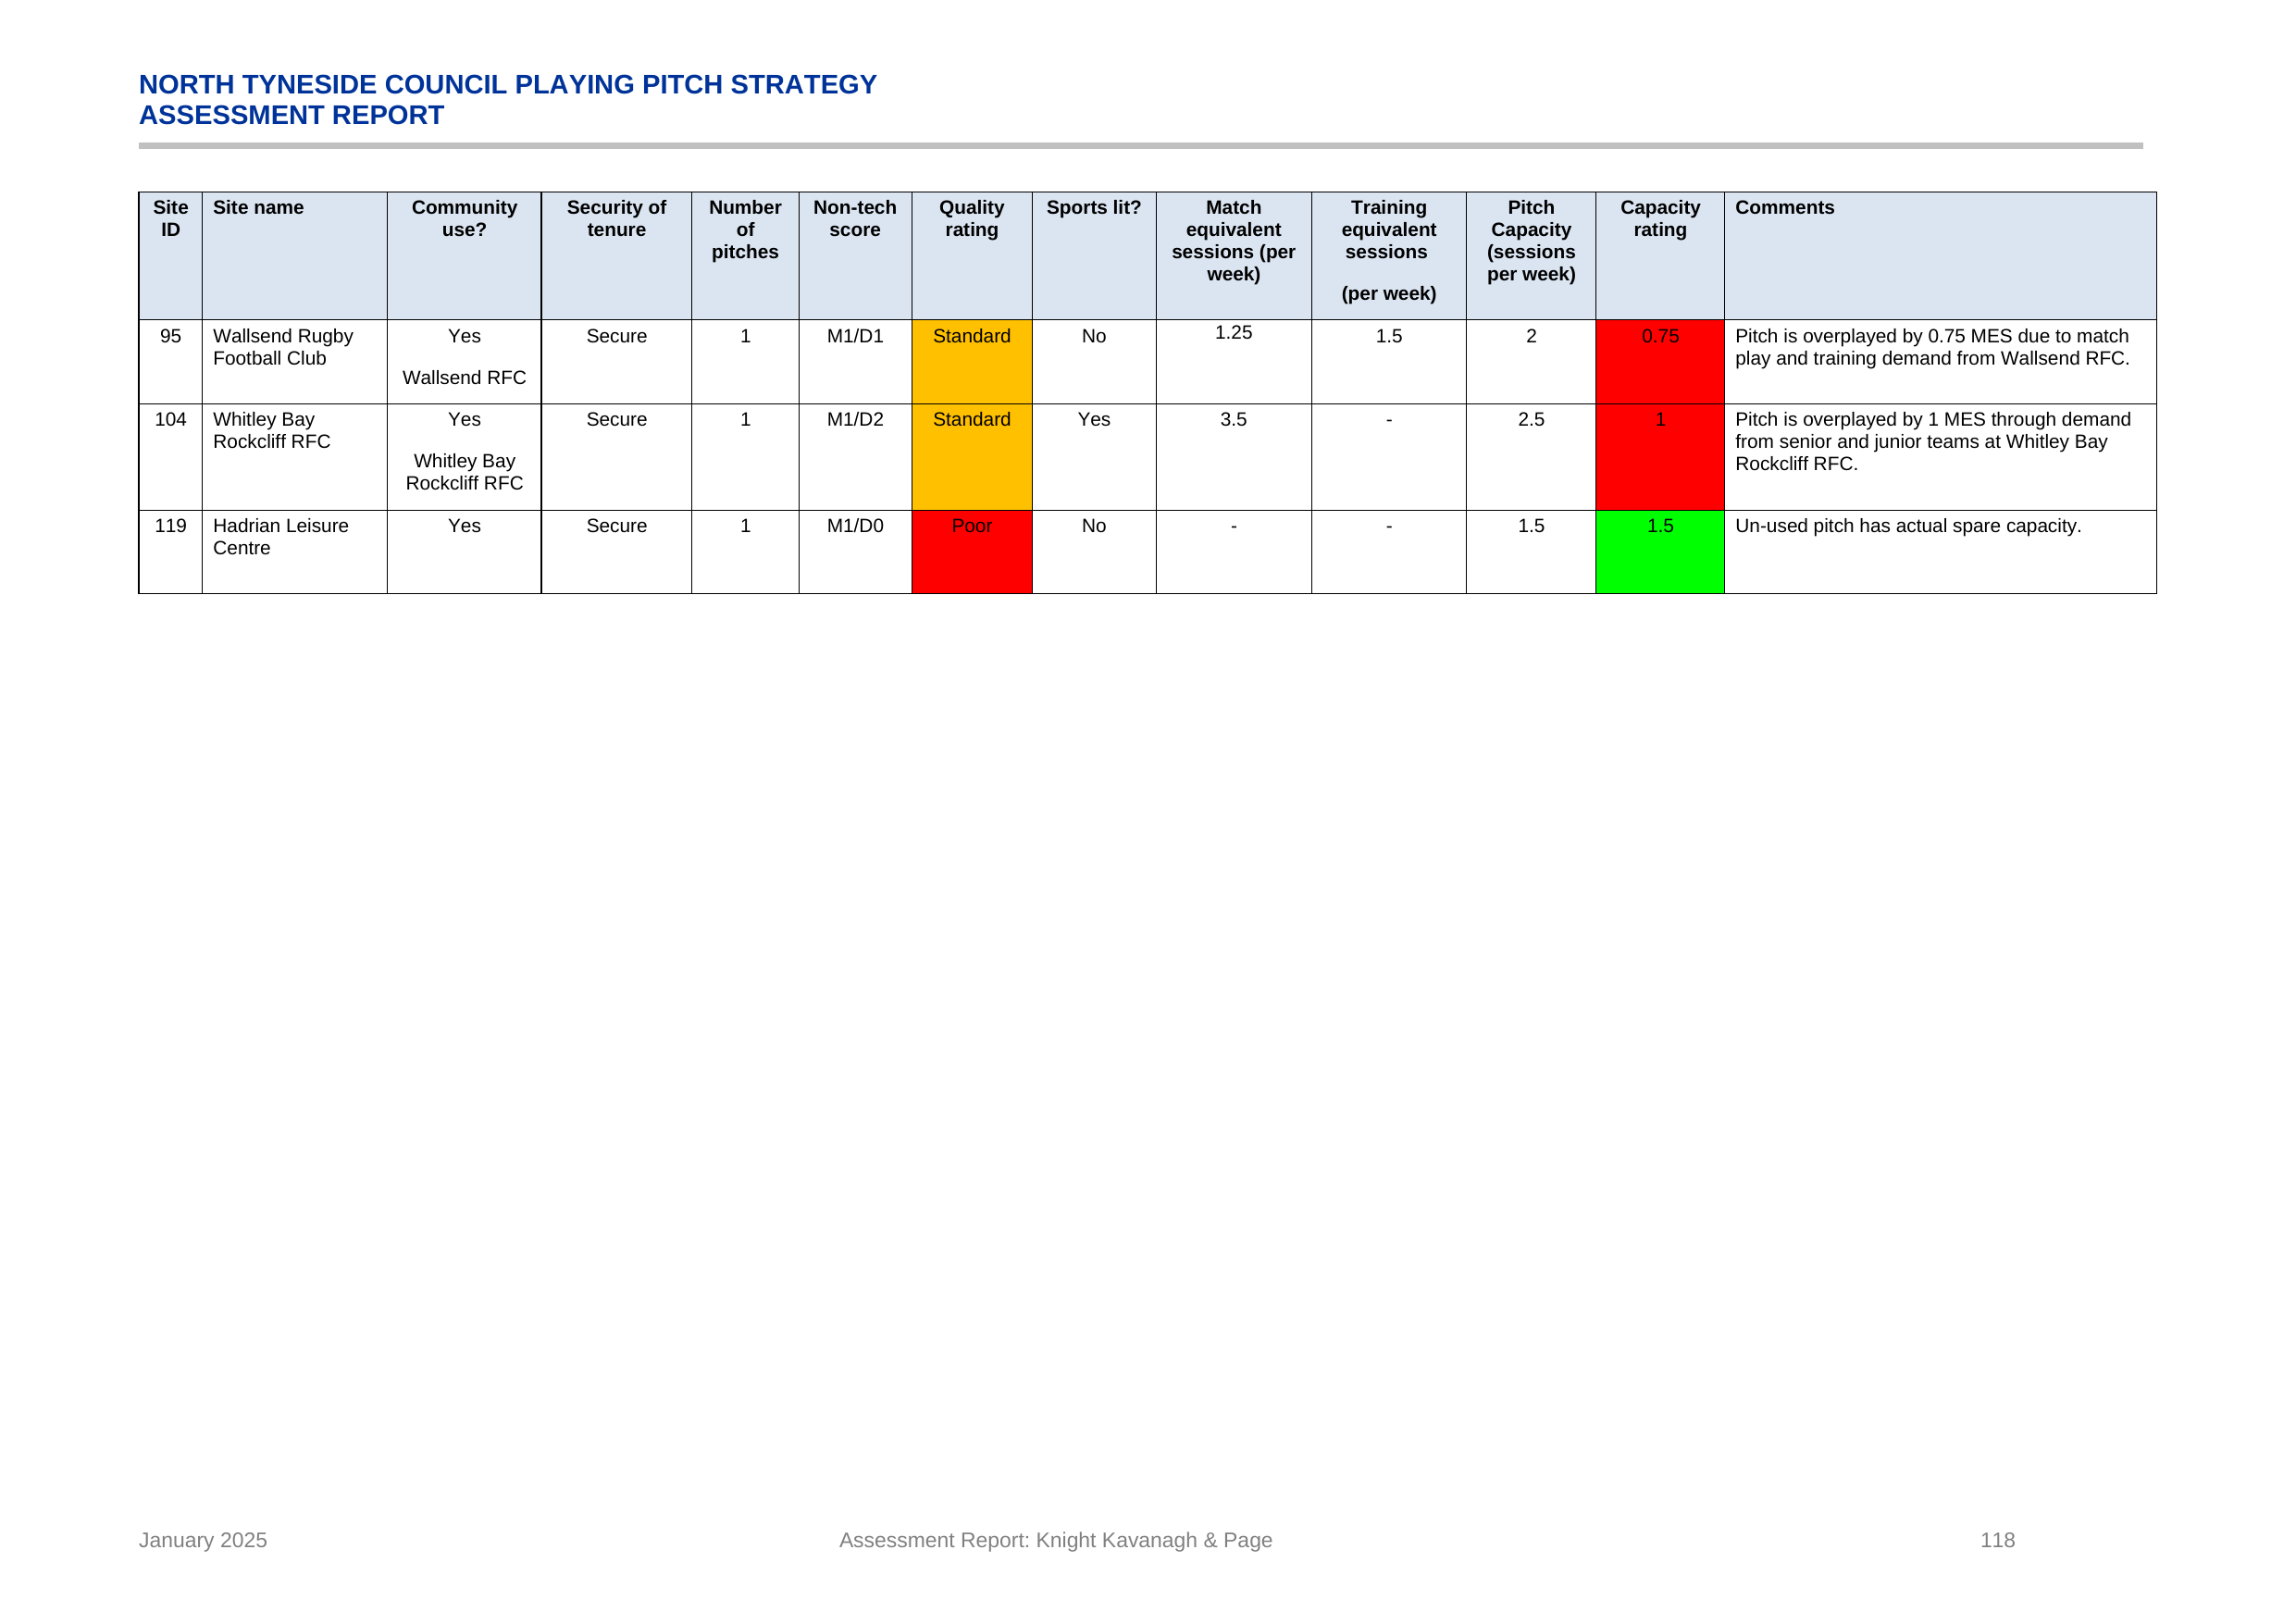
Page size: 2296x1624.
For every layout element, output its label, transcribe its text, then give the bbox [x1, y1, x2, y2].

table_cell - [1312, 404, 1466, 510]
table_cell 3.5 [1157, 404, 1311, 510]
table_cell 1.5 [1596, 511, 1724, 593]
table_header Capacity rating [1596, 192, 1724, 319]
table_cell Standard [912, 320, 1032, 403]
table_header Match equivalent sessions (per week) [1157, 192, 1311, 319]
table_cell M1/D1 [800, 320, 912, 403]
table_cell Pitch is overplayed by 1 MES through demand from senior and junior teams at Whitley Bay Rockcliff RFC. [1725, 404, 2156, 510]
table_cell 1.5 [1467, 511, 1595, 593]
table_header Site name [203, 192, 387, 319]
table_header Sports lit? [1033, 192, 1156, 319]
table_cell Standard [912, 404, 1032, 510]
table_cell Wallsend Rugby Football Club [203, 320, 387, 403]
table_cell M1/D0 [800, 511, 912, 593]
table_header Pitch Capacity (sessions per week) [1467, 192, 1595, 319]
table_header Community use? [388, 192, 540, 319]
table_cell Pitch is overplayed by 0.75 MES due to match play and training demand from Wallsend RFC. [1725, 320, 2156, 403]
table_header Security of tenure [542, 192, 691, 319]
table_cell Yes Wallsend RFC [388, 320, 540, 403]
table_header Site ID [140, 192, 202, 319]
table_cell 1 [692, 511, 799, 593]
table_cell Hadrian Leisure Centre [203, 511, 387, 593]
table_cell M1/D2 [800, 404, 912, 510]
table_cell 95 [140, 320, 202, 403]
table_header Comments [1725, 192, 2156, 319]
table_cell 1.5 [1312, 320, 1466, 403]
table_cell Yes Whitley Bay Rockcliff RFC [388, 404, 540, 510]
table_cell 119 [140, 511, 202, 593]
table_header Training equivalent sessions (per week) [1312, 192, 1466, 319]
table_cell Yes [388, 511, 540, 593]
table_cell Secure [542, 320, 691, 403]
table_cell - [1312, 511, 1466, 593]
table_header Number of pitches [692, 192, 799, 319]
table_cell Secure [542, 511, 691, 593]
table_cell 1 [692, 320, 799, 403]
table_cell 2 [1467, 320, 1595, 403]
table_cell 1 [692, 404, 799, 510]
table_cell 1 [1596, 404, 1724, 510]
table_cell 0.75 [1596, 320, 1724, 403]
table_cell No [1033, 320, 1156, 403]
table_cell Yes [1033, 404, 1156, 510]
table_cell 104 [140, 404, 202, 510]
table_cell - [1157, 511, 1311, 593]
table_cell 1.25 [1157, 320, 1311, 403]
table_cell Whitley Bay Rockcliff RFC [203, 404, 387, 510]
table_cell Secure [542, 404, 691, 510]
table_header Quality rating [912, 192, 1032, 319]
table_header Non-tech score [800, 192, 912, 319]
table_cell No [1033, 511, 1156, 593]
table_cell Un-used pitch has actual spare capacity. [1725, 511, 2156, 593]
table_cell 2.5 [1467, 404, 1595, 510]
table_cell Poor [912, 511, 1032, 593]
